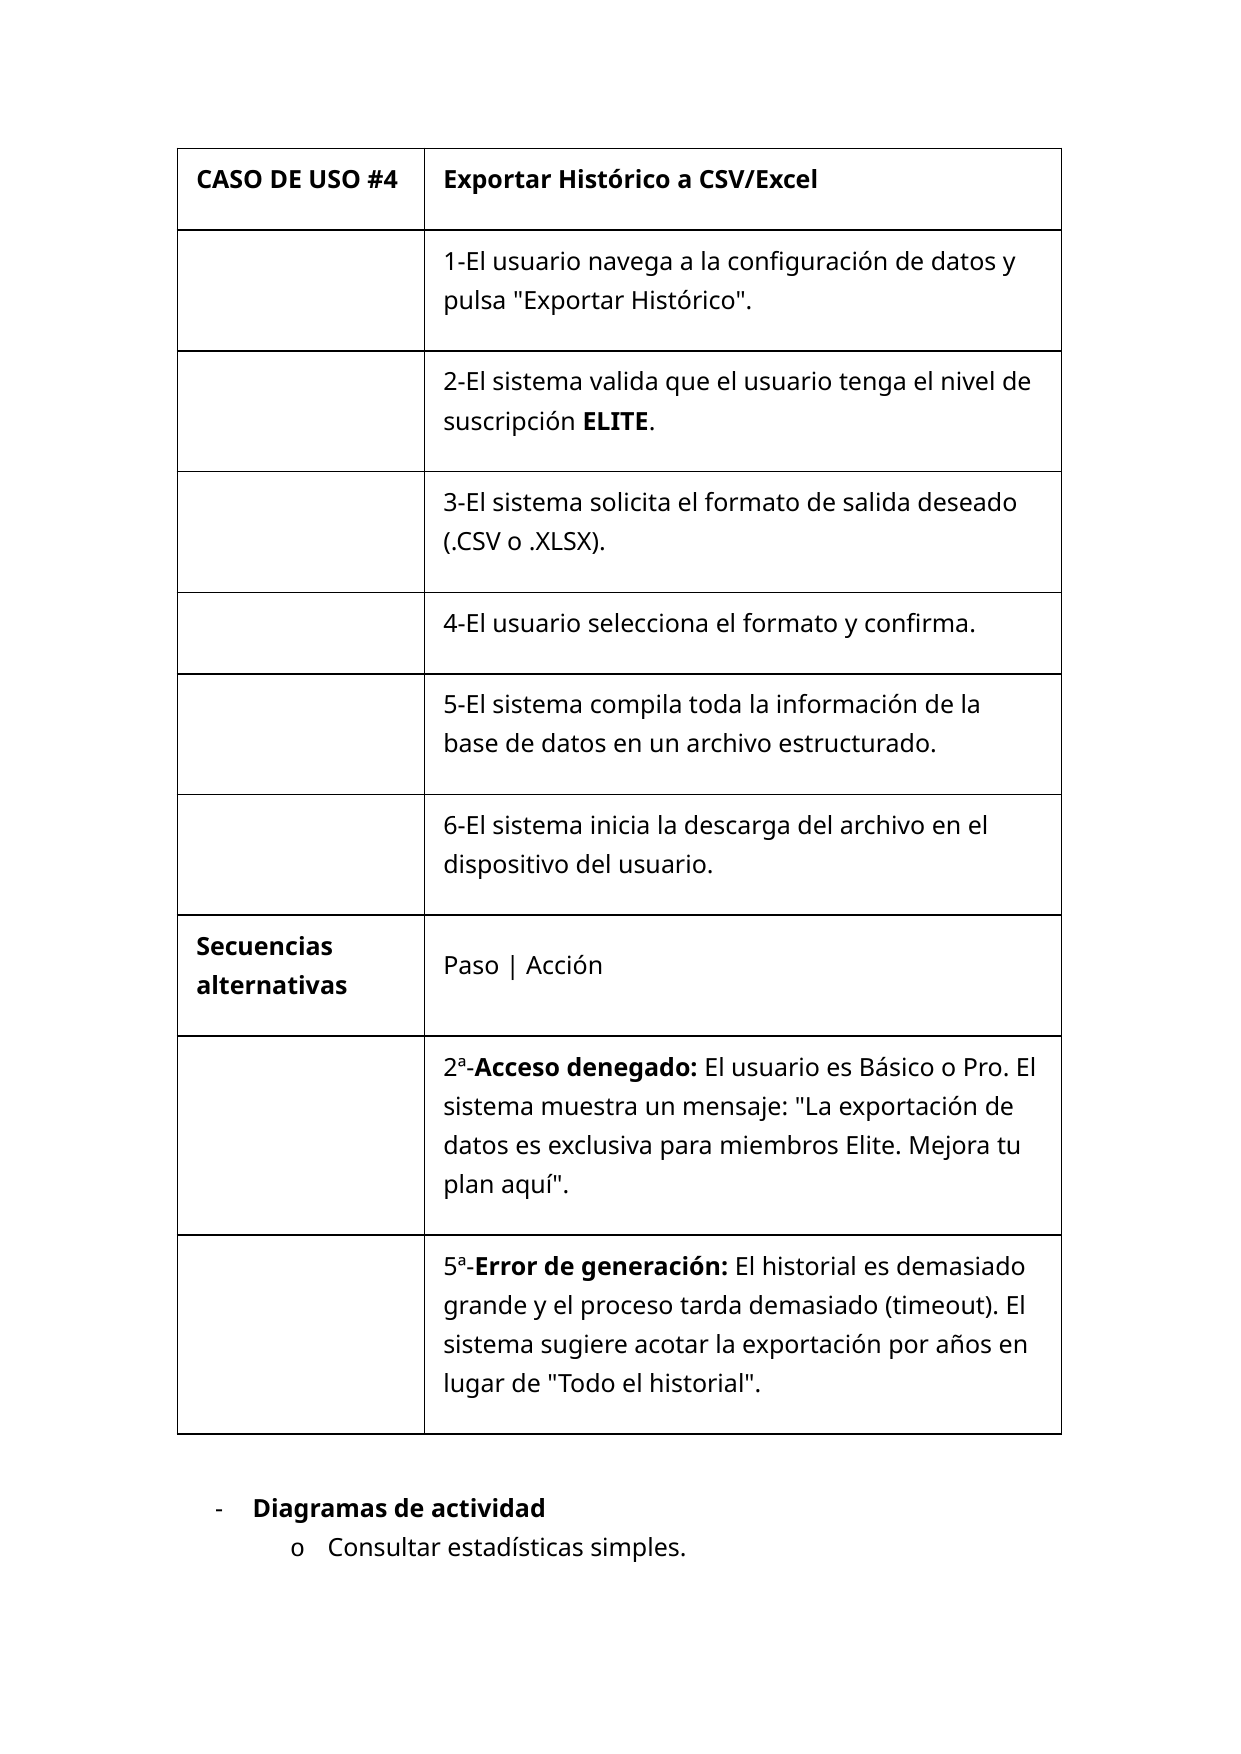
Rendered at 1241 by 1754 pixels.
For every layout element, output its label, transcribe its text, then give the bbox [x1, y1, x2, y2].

table_cell [178, 795, 424, 914]
table_cell [178, 231, 424, 350]
table_cell Paso | Acción [425, 916, 1061, 1035]
table_cell 2ª-Acceso denegado: El usuario es Básico o Pro. El sistema muestra un mensaje: "La exportación de datos es exclusiva para miembros Elite. Mejora tu plan aquí". [425, 1037, 1061, 1234]
table_cell 1-El usuario navega a la configuración de datos y pulsa "Exportar Histórico". [425, 231, 1061, 350]
table_cell [178, 593, 424, 673]
table_cell 5-El sistema compila toda la información de la base de datos en un archivo estructurado. [425, 675, 1061, 794]
list Consultar estadísticas simples. [290, 1530, 1063, 1564]
table_cell 5ª-Error de generación: El historial es demasiado grande y el proceso tarda demasiado (timeout). El sistema sugiere acotar la exportación por años en lugar de "Todo el historial". [425, 1236, 1061, 1433]
table_cell [178, 1236, 424, 1433]
table_cell [178, 675, 424, 794]
list Diagramas de actividad [215, 1491, 1063, 1525]
table_header CASO DE USO #4 [178, 149, 424, 229]
table_cell [178, 472, 424, 591]
table_cell [178, 352, 424, 471]
table_cell 4-El usuario selecciona el formato y confirma. [425, 593, 1061, 673]
table_cell 3-El sistema solicita el formato de salida deseado (.CSV o .XLSX). [425, 472, 1061, 591]
table_cell 6-El sistema inicia la descarga del archivo en el dispositivo del usuario. [425, 795, 1061, 914]
table_cell [178, 1037, 424, 1234]
table_cell 2-El sistema valida que el usuario tenga el nivel de suscripción ELITE. [425, 352, 1061, 471]
table_header Exportar Histórico a CSV/Excel [425, 149, 1061, 229]
table_cell Secuencias alternativas [178, 916, 424, 1035]
